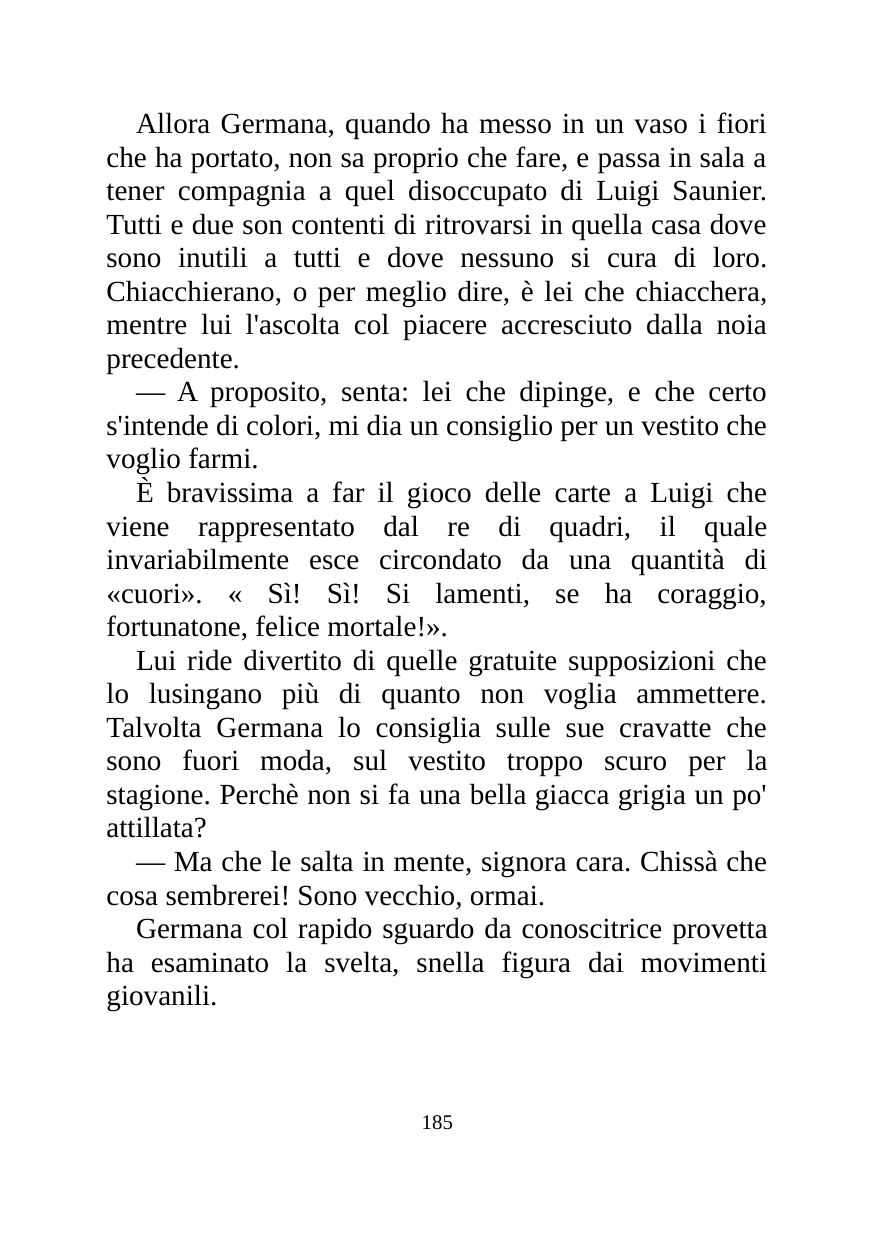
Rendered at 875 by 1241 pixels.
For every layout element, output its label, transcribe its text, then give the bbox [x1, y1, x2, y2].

text Allora Germana, quando ha messo in un vaso i fiori che ha portato, non sa proprio che fare, e passa in sala a tener compagnia a quel disoccupato di Luigi Saunier. Tutti e due son contenti di ritrovarsi in quella casa dove sono inutili a tutti e dove nessuno si cura di loro. Chiacchierano, o per meglio dire, è lei che chiacchera, mentre lui l'ascolta col piacere accresciuto dalla noia precedente. [106, 106, 768, 374]
text — Ma che le salta in mente, signora cara. Chissà che cosa sembrerei! Sono vecchio, ormai. [106, 844, 768, 911]
text Germana col rapido sguardo da conoscitrice provetta ha esaminato la svelta, snella figura dai movimenti giovanili. [106, 911, 768, 1012]
text — A proposito, senta: lei che dipinge, e che certo s'intende di colori, mi dia un consiglio per un vestito che voglio farmi. [106, 374, 768, 475]
text Lui ride divertito di quelle gratuite supposizioni che lo lusingano più di quanto non voglia ammettere. Talvolta Germana lo consiglia sulle sue cravatte che sono fuori moda, sul vestito troppo scuro per la stagione. Perchè non si fa una bella giacca grigia un po' attillata? [106, 643, 768, 844]
text È bravissima a far il gioco delle carte a Luigi che viene rappresentato dal re di quadri, il quale invariabilmente esce circondato da una quantità di «cuori». « Sì! Sì! Si lamenti, se ha coraggio, fortunatone, felice mortale!». [106, 475, 768, 643]
